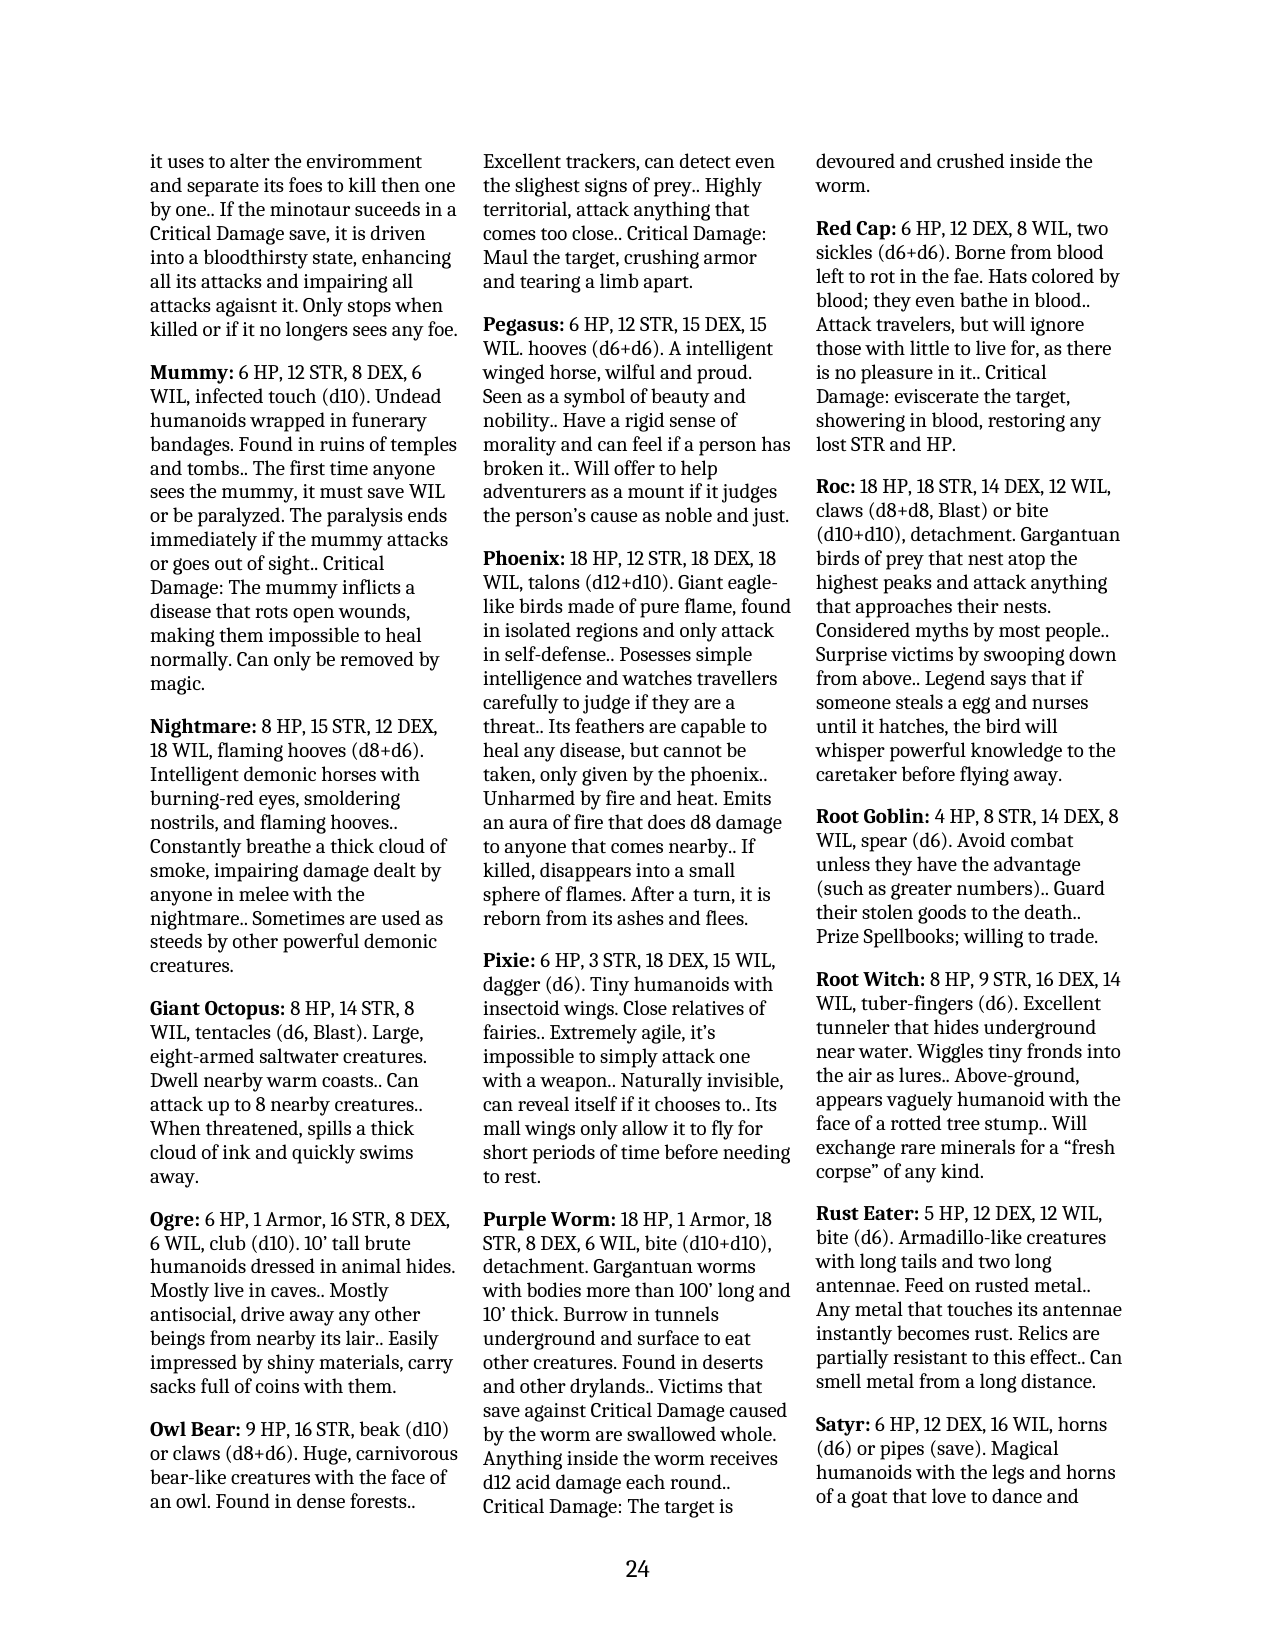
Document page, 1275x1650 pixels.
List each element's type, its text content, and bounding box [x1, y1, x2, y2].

text Phoenix: 18 HP, 12 STR, 18 DEX, 18 WIL, talons (d12+d10). Giant eagle-like birds made of pure flame, found in isolated regions and only attack in self-defense.. Posesses simple intelligence and watches travellers carefully to judge if they are a threat.. Its feathers are capable to heal any disease, but cannot be taken, only given by the phoenix.. Unharmed by fire and heat. Emits an aura of fire that does d8 damage to anyone that comes nearby.. If killed, disappears into a small sphere of flames. After a turn, it is reborn from its ashes and flees. [483, 547, 792, 930]
text devoured and crushed inside the worm. [816, 150, 1125, 198]
text Pixie: 6 HP, 3 STR, 18 DEX, 15 WIL, dagger (d6). Tiny humanoids with insectoid wings. Close relatives of fairies.. Extremely agile, it’s impossible to simply attack one with a weapon.. Naturally invisible, can reveal itself if it chooses to.. Its mall wings only allow it to fly for short periods of time before needing to rest. [483, 949, 792, 1188]
text it uses to alter the enviromment and separate its foes to kill then one by one.. If the minotaur suceeds in a Critical Damage save, it is driven into a bloodthirsty state, enhancing all its attacks and impairing all attacks agaisnt it. Only stops when killed or if it no longers sees any foe. [150, 150, 459, 342]
text Excellent trackers, can detect even the slighest signs of prey.. Highly territorial, attack anything that comes too close.. Critical Damage: Maul the target, crushing armor and tearing a limb apart. [483, 150, 792, 294]
text Purple Worm: 18 HP, 1 Armor, 18 STR, 8 DEX, 6 WIL, bite (d10+d10), detachment. Gargantuan worms with bodies more than 100’ long and 10’ thick. Burrow in tunnels underground and surface to eat other creatures. Found in deserts and other drylands.. Victims that save against Critical Damage caused by the worm are swallowed whole. Anything inside the worm receives d12 acid damage each round.. Critical Damage: The target is [483, 1207, 792, 1519]
text Nightmare: 8 HP, 15 STR, 12 DEX, 18 WIL, flaming hooves (d8+d6). Intelligent demonic horses with burning-red eyes, smoldering nostrils, and flaming hooves.. Constantly breathe a thick cloud of smoke, impairing damage dealt by anyone in melee with the nightmare.. Sometimes are used as steeds by other powerful demonic creatures. [150, 714, 459, 978]
text Root Witch: 8 HP, 9 STR, 16 DEX, 14 WIL, tuber-fingers (d6). Excellent tunneler that hides underground near water. Wiggles tiny fronds into the air as lures.. Above-ground, appears vaguely humanoid with the face of a rotted tree stump.. Will exchange rare minerals for a “fresh corpse” of any kind. [816, 968, 1125, 1183]
text Mummy: 6 HP, 12 STR, 8 DEX, 6 WIL, infected touch (d10). Undead humanoids wrapped in funerary bandages. Found in ruins of temples and tombs.. The first time anyone sees the mummy, it must save WIL or be paralyzed. The paralysis ends immediately if the mummy attacks or goes out of sight.. Critical Damage: The mummy inflicts a disease that rots open wounds, making them impossible to heal normally. Can only be removed by magic. [150, 360, 459, 696]
text Ogre: 6 HP, 1 Armor, 16 STR, 8 DEX, 6 WIL, club (d10). 10’ tall brute humanoids dressed in animal hides. Mostly live in caves.. Mostly antisocial, drive away any other beings from nearby its lair.. Easily impressed by shiny materials, carry sacks full of coins with them. [150, 1207, 459, 1399]
text Roc: 18 HP, 18 STR, 14 DEX, 12 WIL, claws (d8+d8, Blast) or bite (d10+d10), detachment. Gargantuan birds of prey that nest atop the highest peaks and attack anything that approaches their nests. Considered myths by most people.. Surprise victims by swooping down from above.. Legend says that if someone steals a egg and nurses until it hatches, the bird will whisper powerful knowledge to the caretaker before flying away. [816, 475, 1125, 786]
text Red Cap: 6 HP, 12 DEX, 8 WIL, two sickles (d6+d6). Borne from blood left to rot in the fae. Hats colored by blood; they even bathe in blood.. Attack travelers, but will ignore those with little to live for, as there is no pleasure in it.. Critical Damage: eviscerate the target, showering in blood, restoring any lost STR and HP. [816, 217, 1125, 456]
text Root Goblin: 4 HP, 8 STR, 14 DEX, 8 WIL, spear (d6). Avoid combat unless they have the advantage (such as greater numbers).. Guard their stolen goods to the death.. Prize Spellbooks; willing to trade. [816, 805, 1125, 949]
text Owl Bear: 9 HP, 16 STR, beak (d10) or claws (d8+d6). Huge, carnivorous bear-like creatures with the face of an owl. Found in dense forests.. [150, 1418, 459, 1513]
text Giant Octopus: 8 HP, 14 STR, 8 WIL, tentacles (d6, Blast). Large, eight-armed saltwater creatures. Dwell nearby warm coasts.. Can attack up to 8 nearby creatures.. When threatened, spills a thick cloud of ink and quickly swims away. [150, 997, 459, 1188]
text Pegasus: 6 HP, 12 STR, 15 DEX, 15 WIL. hooves (d6+d6). A intelligent winged horse, wilful and proud. Seen as a symbol of beauty and nobility.. Have a rigid sense of morality and can feel if a person has broken it.. Will offer to help adventurers as a mount if it judges the person’s cause as noble and just. [483, 312, 792, 528]
text Satyr: 6 HP, 12 DEX, 16 WIL, horns (d6) or pipes (save). Magical humanoids with the legs and horns of a goat that love to dance and [816, 1412, 1125, 1508]
text Rust Eater: 5 HP, 12 DEX, 12 WIL, bite (d6). Armadillo-like creatures with long tails and two long antennae. Feed on rusted metal.. Any metal that touches its antennae instantly becomes rust. Relics are partially resistant to this effect.. Can smell metal from a long distance. [816, 1202, 1125, 1394]
